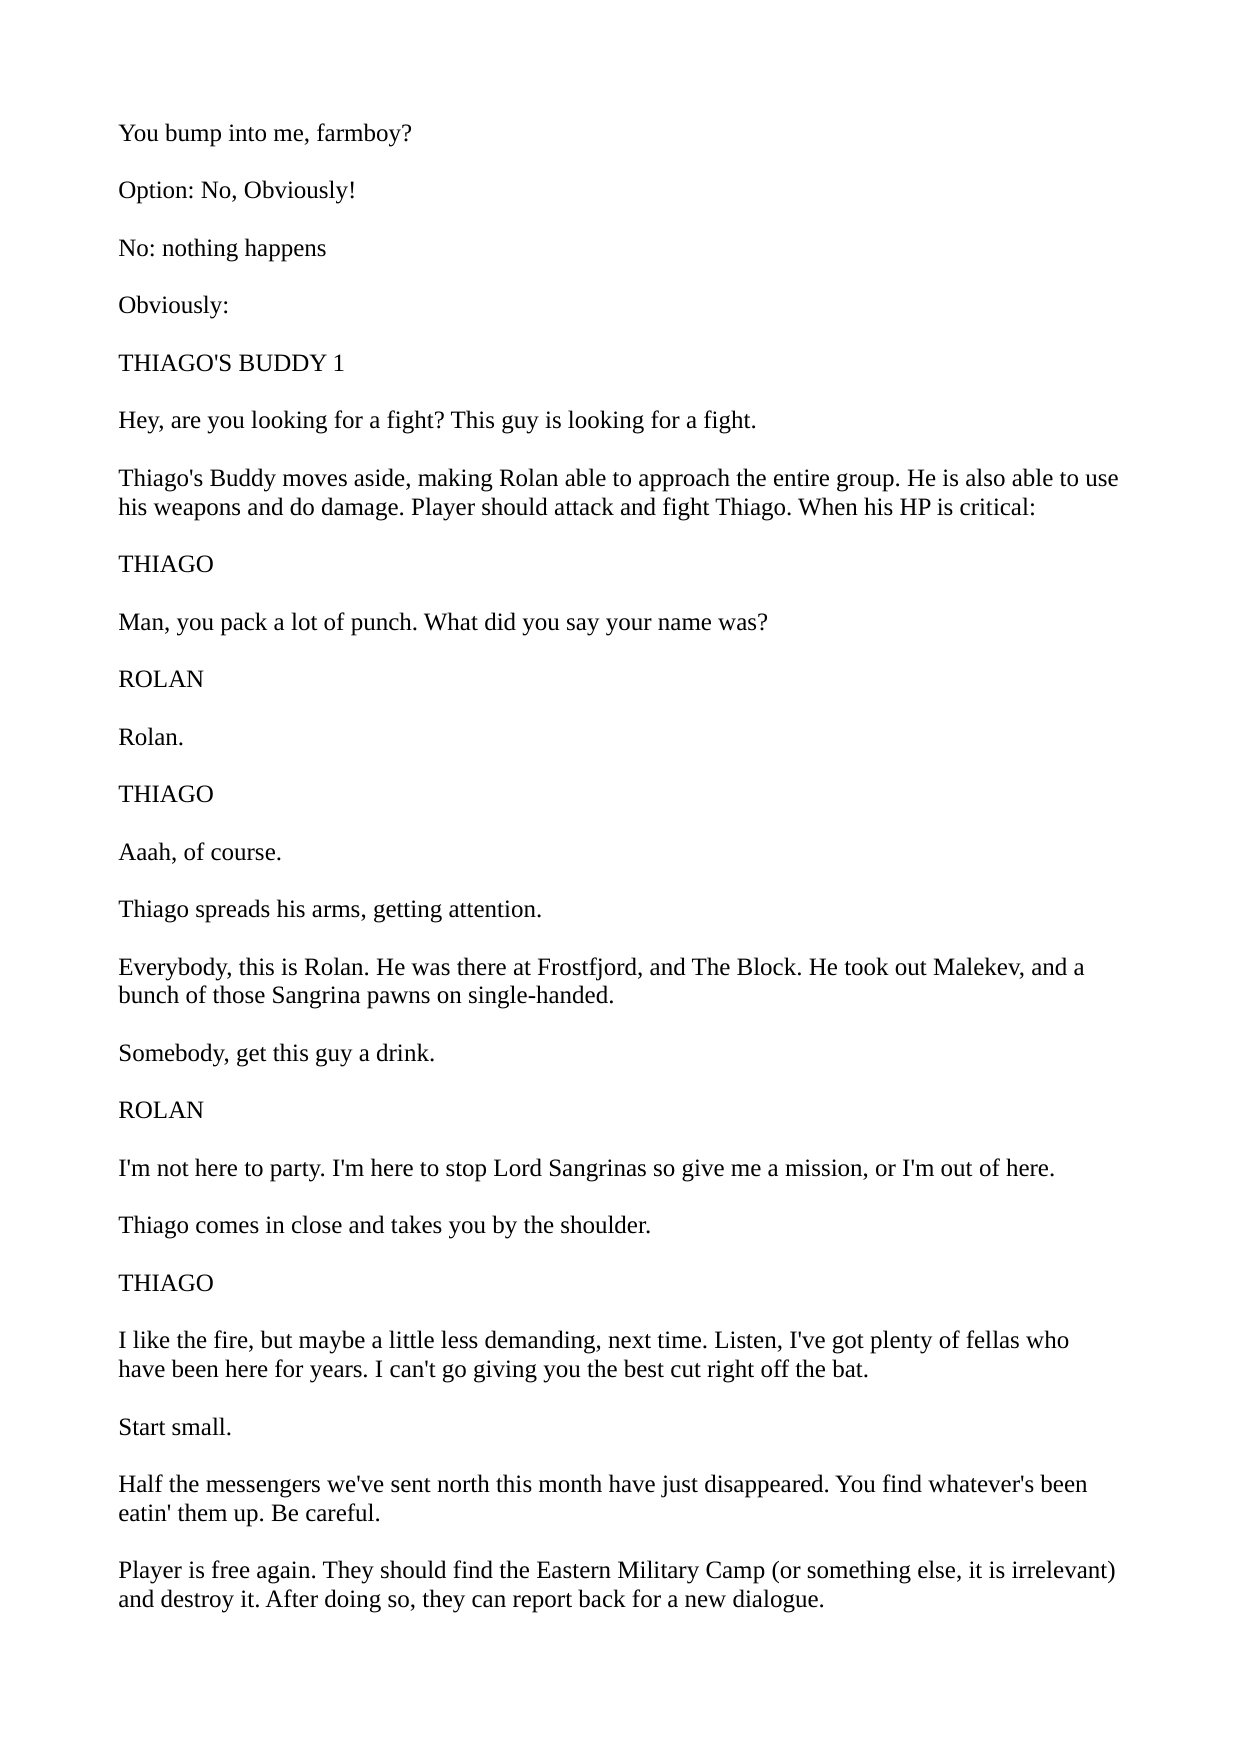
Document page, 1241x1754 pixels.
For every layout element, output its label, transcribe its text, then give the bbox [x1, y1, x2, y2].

text Hey, are you looking for a fight? This guy is looking for a fight. [118, 406, 1122, 434]
text THIAGO'S BUDDY 1 [118, 348, 1122, 377]
text Thiago's Buddy moves aside, making Rolan able to approach the entire group. He is also able to use his weapons and do damage. Player should attack and fight Thiago. When his HP is critical: [118, 463, 1122, 521]
text Thiago spreads his arms, getting attention. [118, 894, 1122, 923]
text Half the messengers we've sent north this month have just disappeared. You find whatever's been eatin' them up. Be careful. [118, 1469, 1122, 1527]
text ROLAN [118, 1096, 1122, 1124]
text No: nothing happens [118, 233, 1122, 262]
text I like the fire, but maybe a little less demanding, next time. Listen, I've got plenty of fellas who have been here for years. I can't go giving you the best cut right off the bat. [118, 1326, 1122, 1383]
text Obviously: [118, 291, 1122, 319]
text I'm not here to party. I'm here to stop Lord Sangrinas so give me a mission, or I'm out of here. [118, 1153, 1122, 1182]
text THIAGO [118, 779, 1122, 808]
text Rolan. [118, 722, 1122, 751]
text Player is free again. They should find the Eastern Military Camp (or something else, it is irrelevant) and destroy it. After doing so, they can report back for a new dialogue. [118, 1556, 1122, 1613]
text ROLAN [118, 664, 1122, 693]
text Option: No, Obviously! [118, 176, 1122, 204]
text Somebody, get this guy a drink. [118, 1038, 1122, 1067]
text Man, you pack a lot of punch. What did you say your name was? [118, 607, 1122, 636]
text THIAGO [118, 549, 1122, 578]
text THIAGO [118, 1268, 1122, 1297]
text Everybody, this is Rolan. He was there at Frostfjord, and The Block. He took out Malekev, and a bunch of those Sangrina pawns on single-handed. [118, 952, 1122, 1009]
text You bump into me, farmboy? [118, 118, 1122, 147]
text Thiago comes in close and takes you by the shoulder. [118, 1211, 1122, 1239]
text Start small. [118, 1412, 1122, 1441]
text Aaah, of course. [118, 837, 1122, 866]
